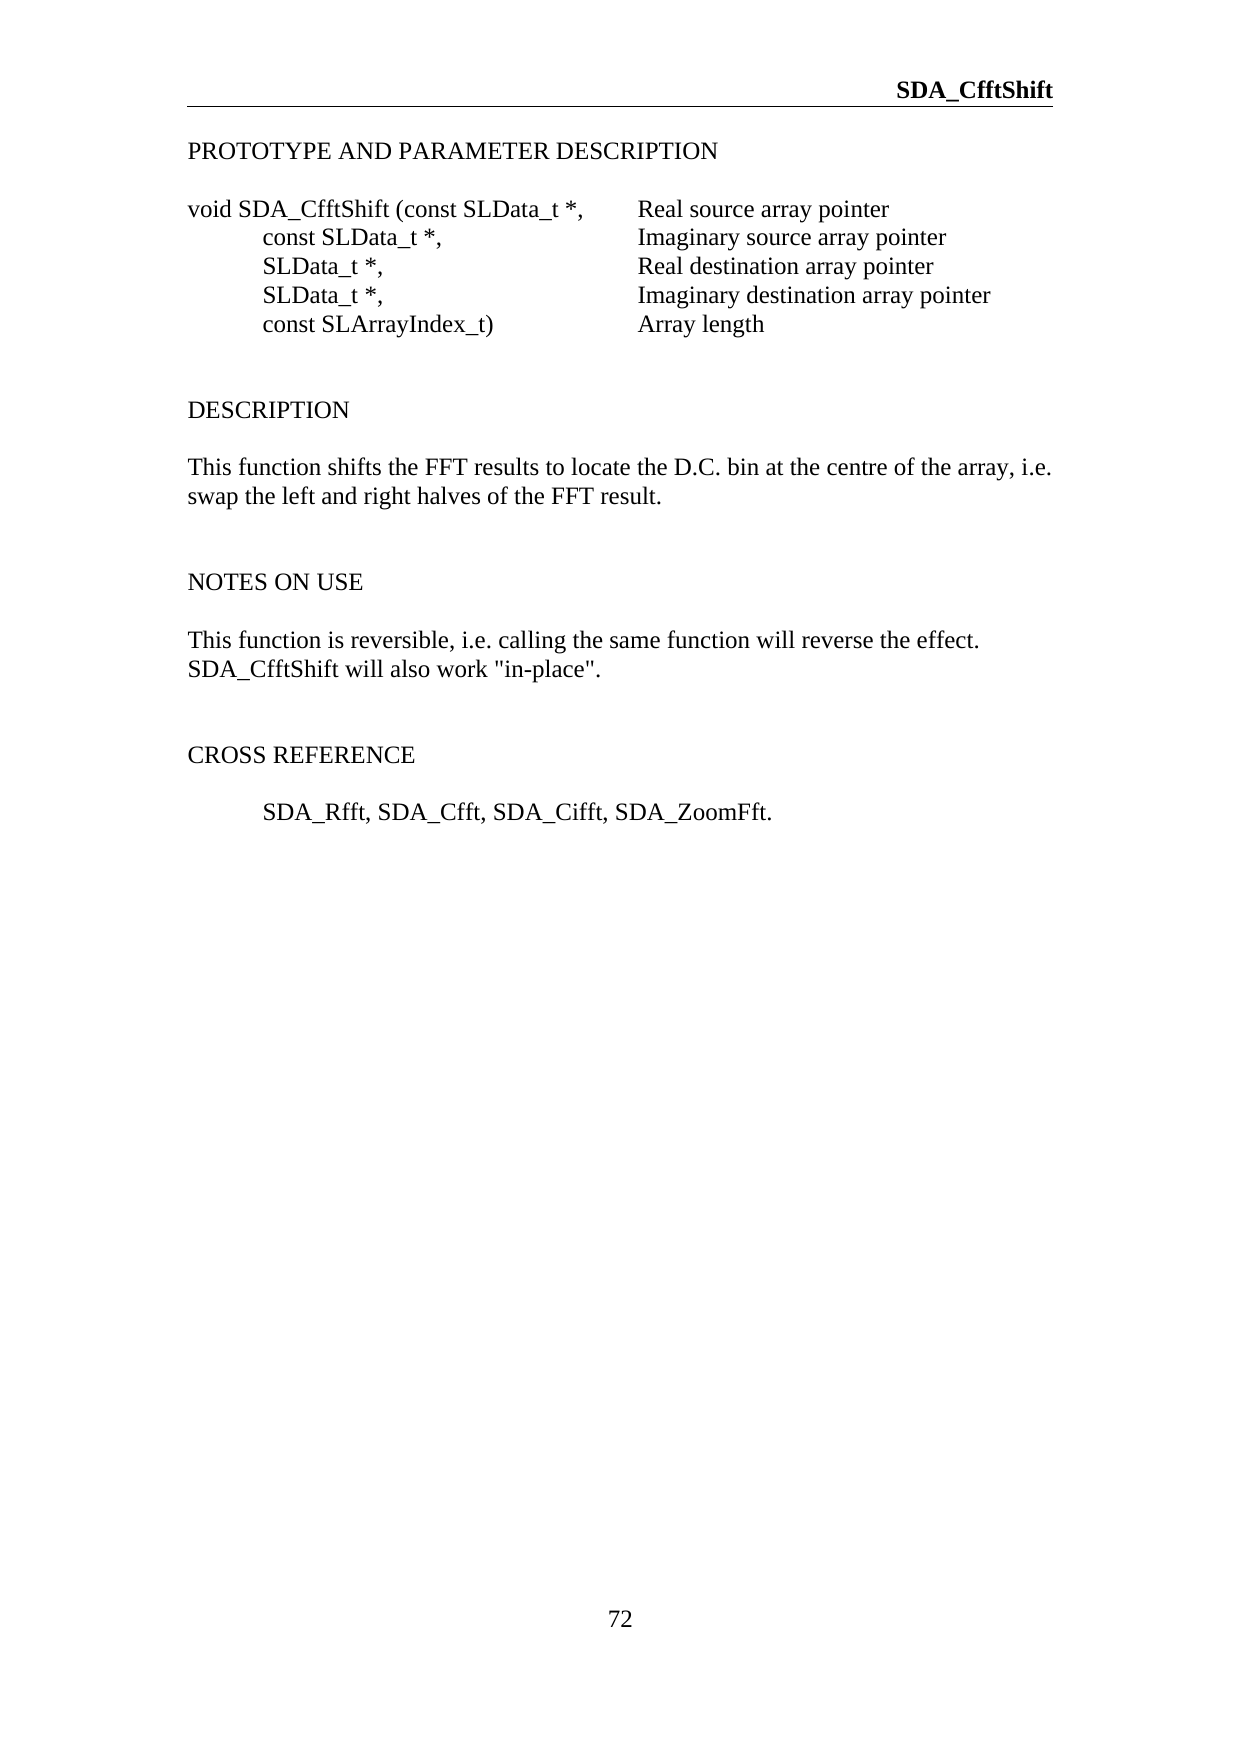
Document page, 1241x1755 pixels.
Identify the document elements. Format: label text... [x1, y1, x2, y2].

text const SLData_t *, Imaginary source array pointer [187, 222, 1053, 251]
text NOTES ON USE [187, 567, 1053, 596]
subtitle SDA_CfftShift [187, 75, 1053, 106]
text This function is reversible, i.e. calling the same function will reverse the effect. SDA_CfftShift will also work "in-place". [187, 625, 1053, 682]
text PROTOTYPE AND PARAMETER DESCRIPTION [187, 136, 1053, 165]
text DESCRIPTION [187, 395, 1053, 424]
text void SDA_CfftShift (const SLData_t *, Real source array pointer [187, 194, 1053, 222]
text CROSS REFERENCE [187, 740, 1053, 769]
text This function shifts the FFT results to locate the D.C. bin at the centre of the array, i.e. swap the left and right halves of the FFT result. [187, 452, 1053, 510]
text const SLArrayIndex_t) Array length [187, 309, 1053, 337]
text SDA_Rfft, SDA_Cfft, SDA_Cifft, SDA_ZoomFft. [187, 797, 1053, 826]
text SLData_t *, Imaginary destination array pointer [187, 280, 1053, 309]
text SLData_t *, Real destination array pointer [187, 251, 1053, 280]
